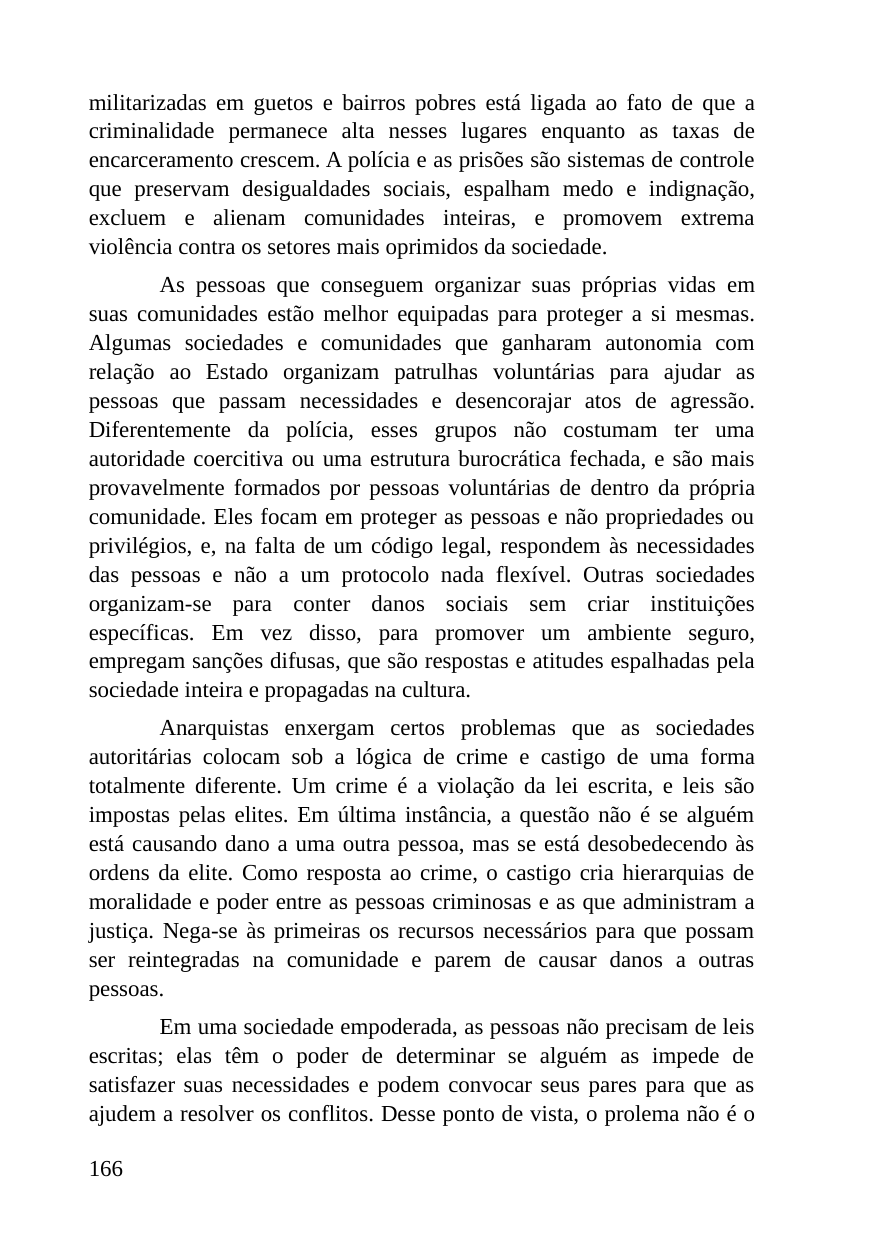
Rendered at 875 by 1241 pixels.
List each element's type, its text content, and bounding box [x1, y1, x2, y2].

text As pessoas que conseguem organizar suas próprias vidas em suas comunidades estão melhor equipadas para proteger a si mesmas. Algumas sociedades e comunidades que ganharam autonomia com relação ao Estado organizam patrulhas voluntárias para ajudar as pessoas que passam necessidades e desencorajar atos de agressão. Diferentemente da polícia, esses grupos não costumam ter uma autoridade coercitiva ou uma estrutura burocrática fechada, e são mais provavelmente formados por pessoas voluntárias de dentro da própria comunidade. Eles focam em proteger as pessoas e não propriedades ou privilégios, e, na falta de um código legal, respondem às necessidades das pessoas e não a um protocolo nada flexível. Outras sociedades organizam-se para conter danos sociais sem criar instituições específicas. Em vez disso, para promover um ambiente seguro, empregam sanções difusas, que são respostas e atitudes espalhadas pela sociedade inteira e propagadas na cultura. [88, 271, 756, 703]
text Em uma sociedade empoderada, as pessoas não precisam de leis escritas; elas têm o poder de determinar se alguém as impede de satisfazer suas necessidades e podem convocar seus pares para que as ajudem a resolver os conflitos. Desse ponto de vista, o prolema não é o [88, 1013, 756, 1126]
text Anarquistas enxergam certos problemas que as sociedades autoritárias colocam sob a lógica de crime e castigo de uma forma totalmente diferente. Um crime é a violação da lei escrita, e leis são impostas pelas elites. Em última instância, a questão não é se alguém está causando dano a uma outra pessoa, mas se está desobedecendo às ordens da elite. Como resposta ao crime, o castigo cria hierarquias de moralidade e poder entre as pessoas criminosas e as que administram a justiça. Nega-se às primeiras os recursos necessários para que possam ser reintegradas na comunidade e parem de causar danos a outras pessoas. [88, 714, 756, 1001]
text militarizadas em guetos e bairros pobres está ligada ao fato de que a criminalidade permanece alta nesses lugares enquanto as taxas de encarceramento crescem. A polícia e as prisões são sistemas de controle que preservam desigualdades sociais, espalham medo e indignação, excluem e alienam comunidades inteiras, e promovem extrema violência contra os setores mais oprimidos da sociedade. [88, 88, 756, 260]
